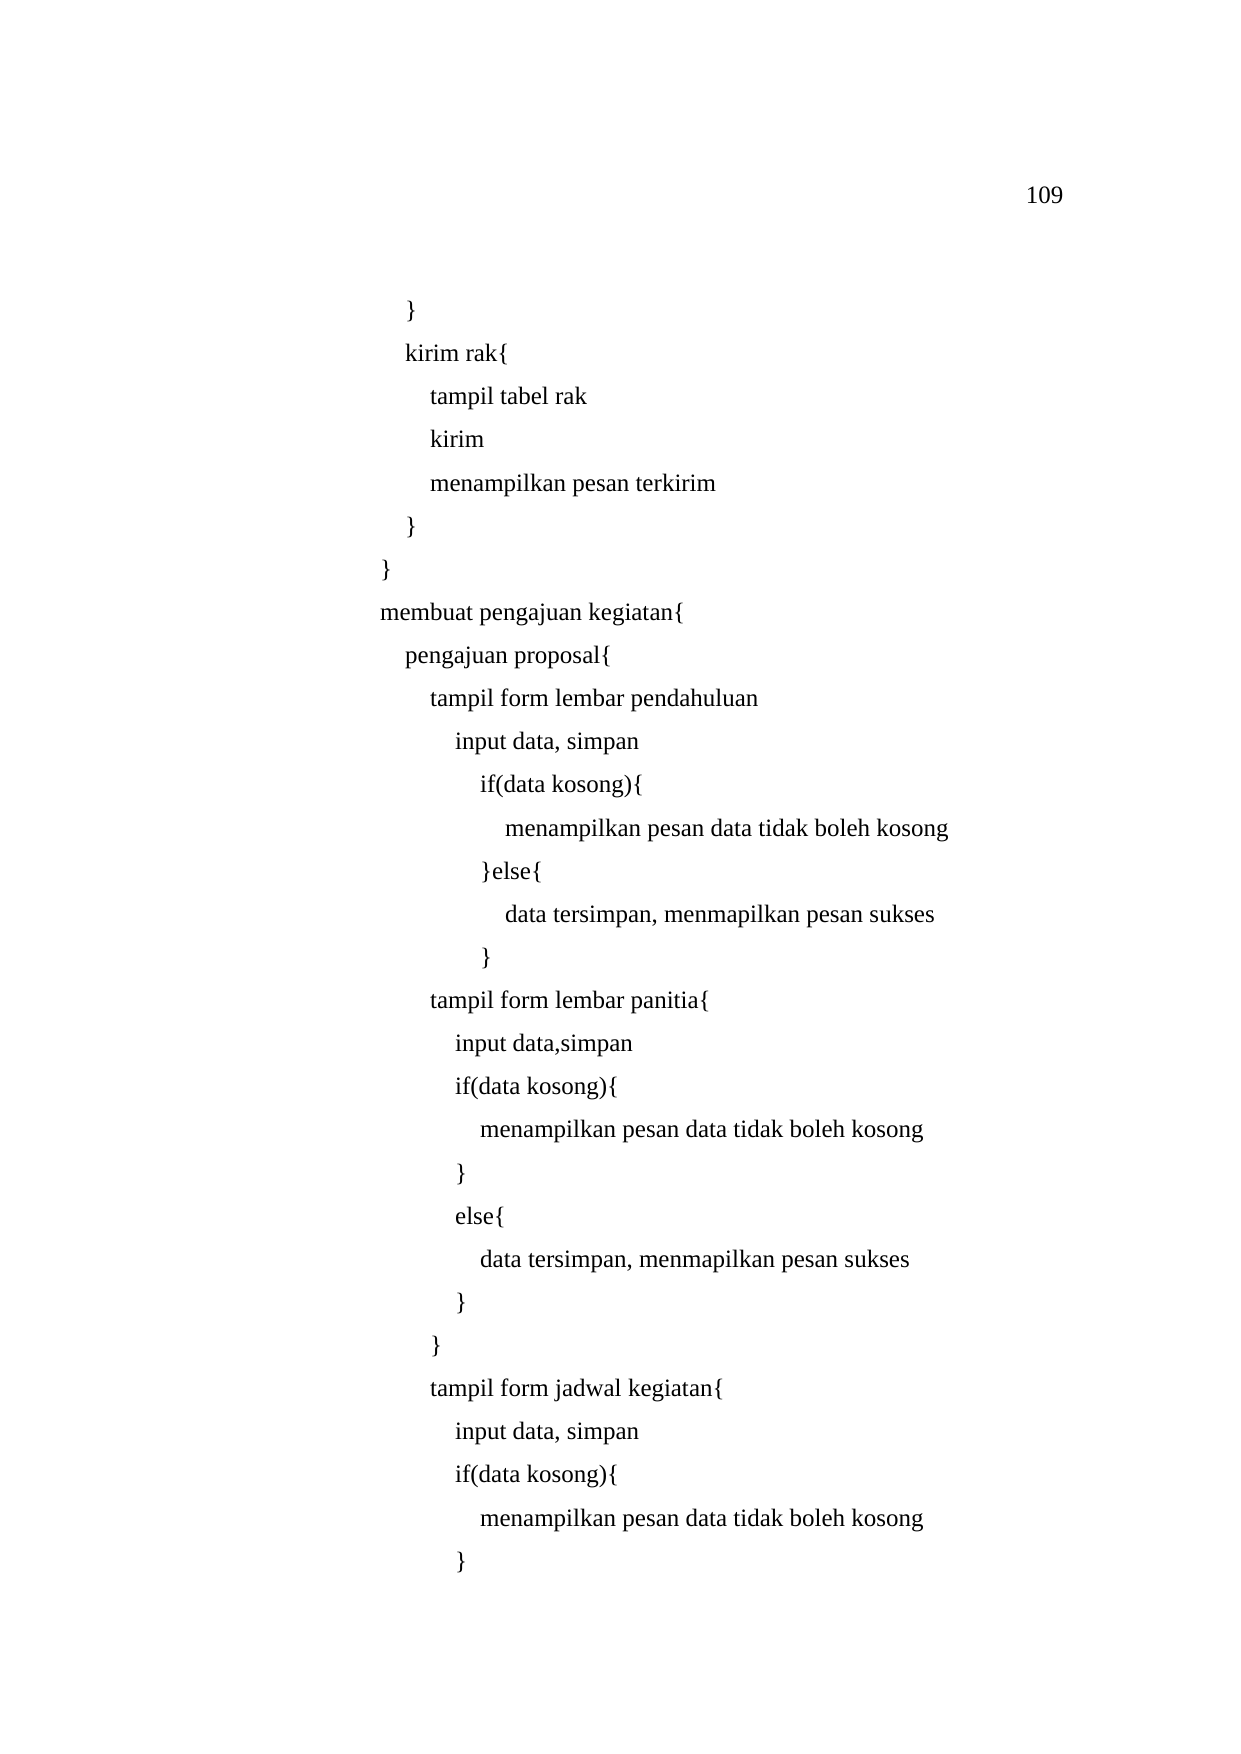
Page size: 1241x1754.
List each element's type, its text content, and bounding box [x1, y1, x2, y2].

text menampilkan pesan terkirim [330, 468, 1063, 496]
text input data, simpan [330, 1416, 1063, 1445]
text tampil form lembar panitia{ [330, 985, 1063, 1014]
text menampilkan pesan data tidak boleh kosong [330, 1114, 1063, 1143]
text if(data kosong){ [330, 769, 1063, 798]
text pengajuan proposal{ [330, 640, 1063, 669]
text } [330, 1287, 1063, 1316]
text kirim [330, 424, 1063, 453]
text input data, simpan [330, 726, 1063, 755]
text menampilkan pesan data tidak boleh kosong [330, 1503, 1063, 1531]
text } [330, 1546, 1063, 1574]
text input data,simpan [330, 1028, 1063, 1057]
text } [330, 511, 1063, 539]
text } [330, 1158, 1063, 1186]
text tampil form lembar pendahuluan [330, 683, 1063, 712]
text data tersimpan, menmapilkan pesan sukses [330, 899, 1063, 928]
text } [330, 554, 1063, 583]
text menampilkan pesan data tidak boleh kosong [330, 813, 1063, 841]
text kirim rak{ [330, 338, 1063, 367]
text membuat pengajuan kegiatan{ [330, 597, 1063, 626]
text if(data kosong){ [330, 1459, 1063, 1488]
text tampil form jadwal kegiatan{ [330, 1373, 1063, 1402]
text if(data kosong){ [330, 1071, 1063, 1100]
text } [330, 295, 1063, 324]
text tampil tabel rak [330, 381, 1063, 410]
text else{ [330, 1201, 1063, 1229]
text }else{ [330, 856, 1063, 884]
text data tersimpan, menmapilkan pesan sukses [330, 1244, 1063, 1273]
text } [330, 942, 1063, 971]
text } [330, 1330, 1063, 1359]
